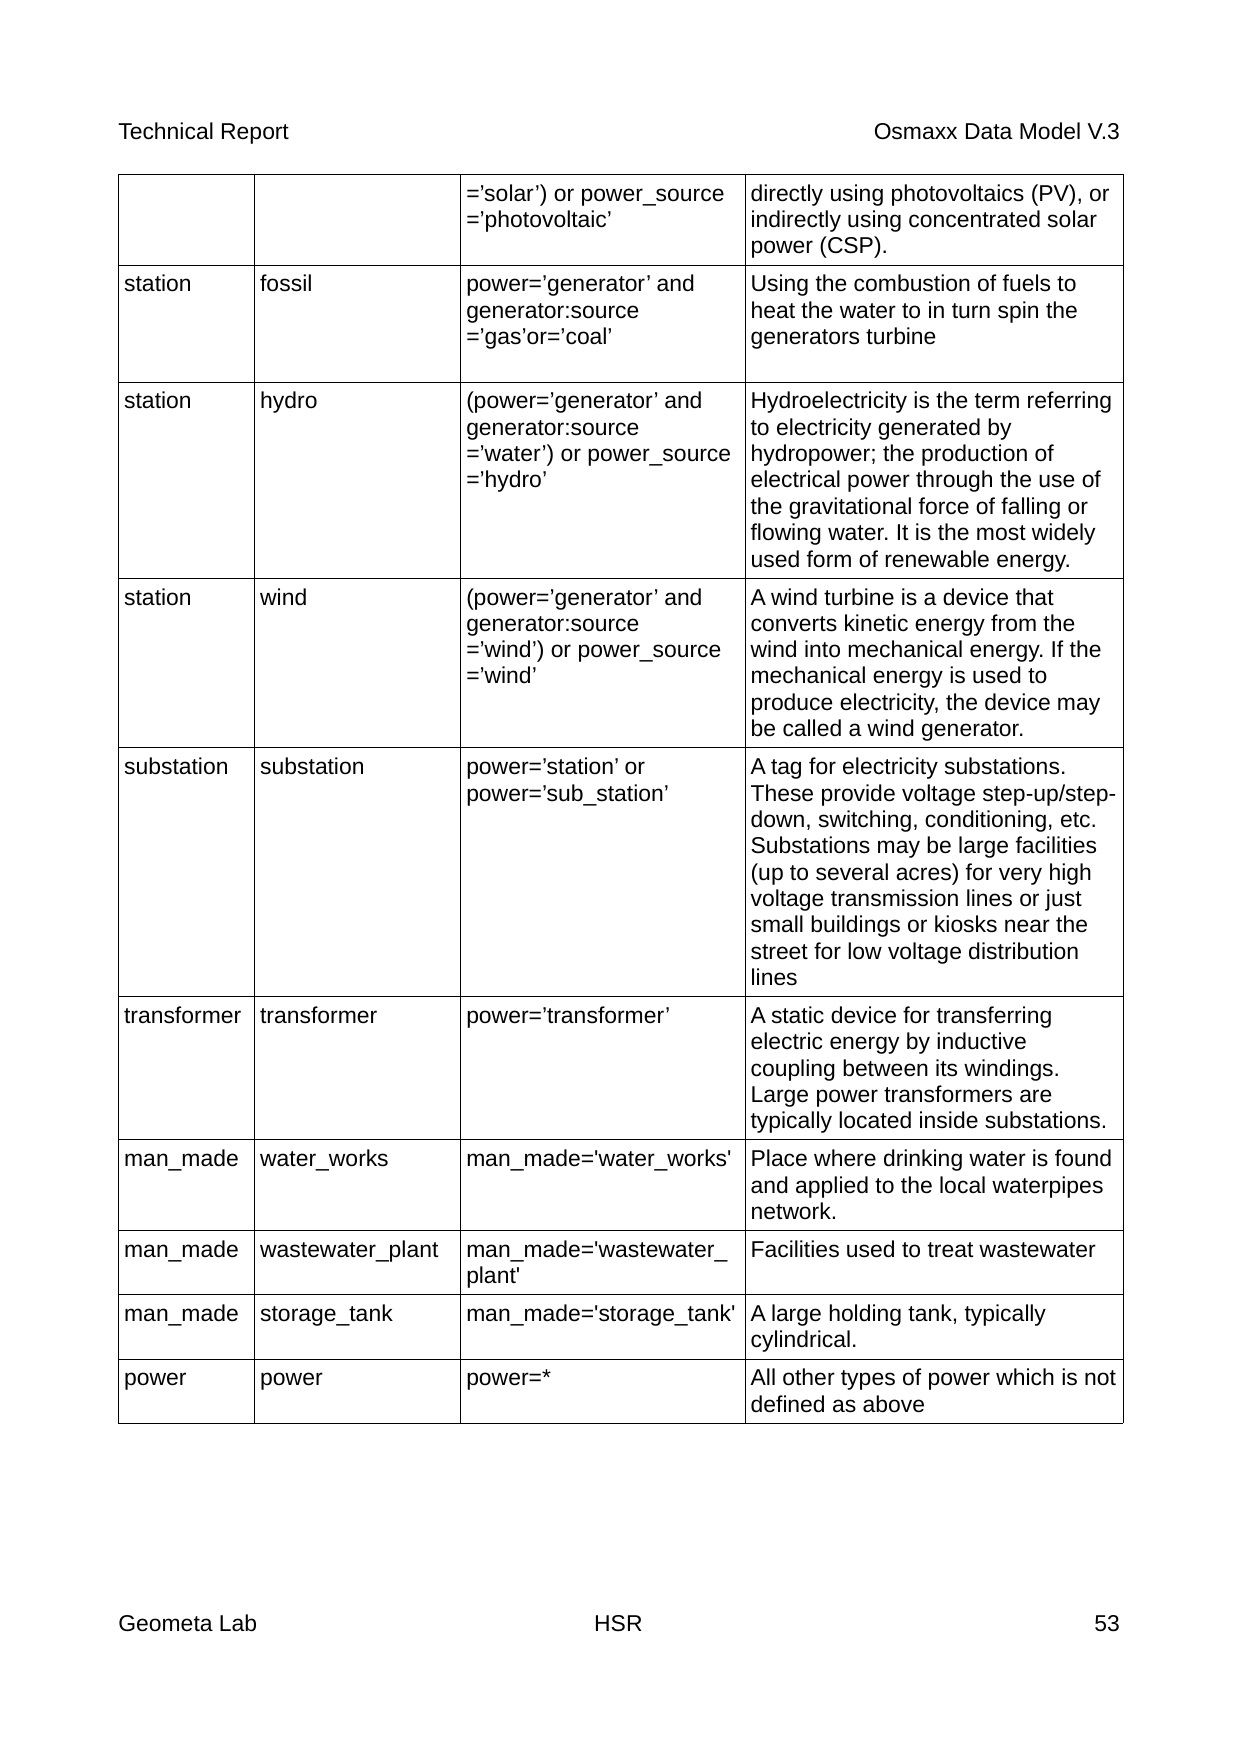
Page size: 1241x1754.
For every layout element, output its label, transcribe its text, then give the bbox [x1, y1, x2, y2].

table_cell power=’generator’ and generator:source =’gas’or=’coal’ [461, 266, 745, 382]
table_cell [119, 175, 254, 264]
table_cell Using the combustion of fuels to heat the water to in turn spin the generators turbine [746, 266, 1123, 382]
table_cell man_made='storage_tank' [461, 1295, 745, 1358]
table_cell [255, 175, 460, 264]
table_cell man_made='wastewater_plant' [461, 1231, 745, 1294]
table_cell station [119, 579, 254, 747]
table_cell (power=’generator’ and generator:source =’water’) or power_source =’hydro’ [461, 383, 745, 578]
table_cell transformer [255, 997, 460, 1139]
table_cell A tag for electricity substations. These provide voltage step-up/step-down, switching, conditioning, etc. Substations may be large facilities (up to several acres) for very high voltage transmission lines or just small buildings or kiosks near the street for low voltage distribution lines [746, 748, 1123, 996]
table_cell power [119, 1360, 254, 1423]
table_cell power=’station’ or power=’sub_station’ [461, 748, 745, 996]
table_cell storage_tank [255, 1295, 460, 1358]
table_cell power=’transformer’ [461, 997, 745, 1139]
table_cell All other types of power which is not defined as above [746, 1360, 1123, 1423]
table_cell =’solar’) or power_source =’photovoltaic’ [461, 175, 745, 264]
table_cell (power=’generator’ and generator:source =’wind’) or power_source =’wind’ [461, 579, 745, 747]
table_cell fossil [255, 266, 460, 382]
table_cell wind [255, 579, 460, 747]
table_cell substation [255, 748, 460, 996]
table_cell power=* [461, 1360, 745, 1423]
table_cell Place where drinking water is found and applied to the local waterpipes network. [746, 1140, 1123, 1230]
table_cell station [119, 383, 254, 578]
table_cell wastewater_plant [255, 1231, 460, 1294]
table_cell water_works [255, 1140, 460, 1230]
table_cell transformer [119, 997, 254, 1139]
table_cell man_made [119, 1295, 254, 1358]
table_cell substation [119, 748, 254, 996]
table_cell man_made [119, 1140, 254, 1230]
table_cell Facilities used to treat wastewater [746, 1231, 1123, 1294]
table_cell man_made [119, 1231, 254, 1294]
table_cell A wind turbine is a device that converts kinetic energy from the wind into mechanical energy. If the mechanical energy is used to produce electricity, the device may be called a wind generator. [746, 579, 1123, 747]
table_cell A large holding tank, typically cylindrical. [746, 1295, 1123, 1358]
table_cell directly using photovoltaics (PV), or indirectly using concentrated solar power (CSP). [746, 175, 1123, 264]
table_cell station [119, 266, 254, 382]
table_cell Hydroelectricity is the term referring to electricity generated by hydropower; the production of electrical power through the use of the gravitational force of falling or flowing water. It is the most widely used form of renewable energy. [746, 383, 1123, 578]
table_cell man_made='water_works' [461, 1140, 745, 1230]
table_cell power [255, 1360, 460, 1423]
table_cell hydro [255, 383, 460, 578]
table_cell A static device for transferring electric energy by inductive coupling between its windings. Large power transformers are typically located inside substations. [746, 997, 1123, 1139]
